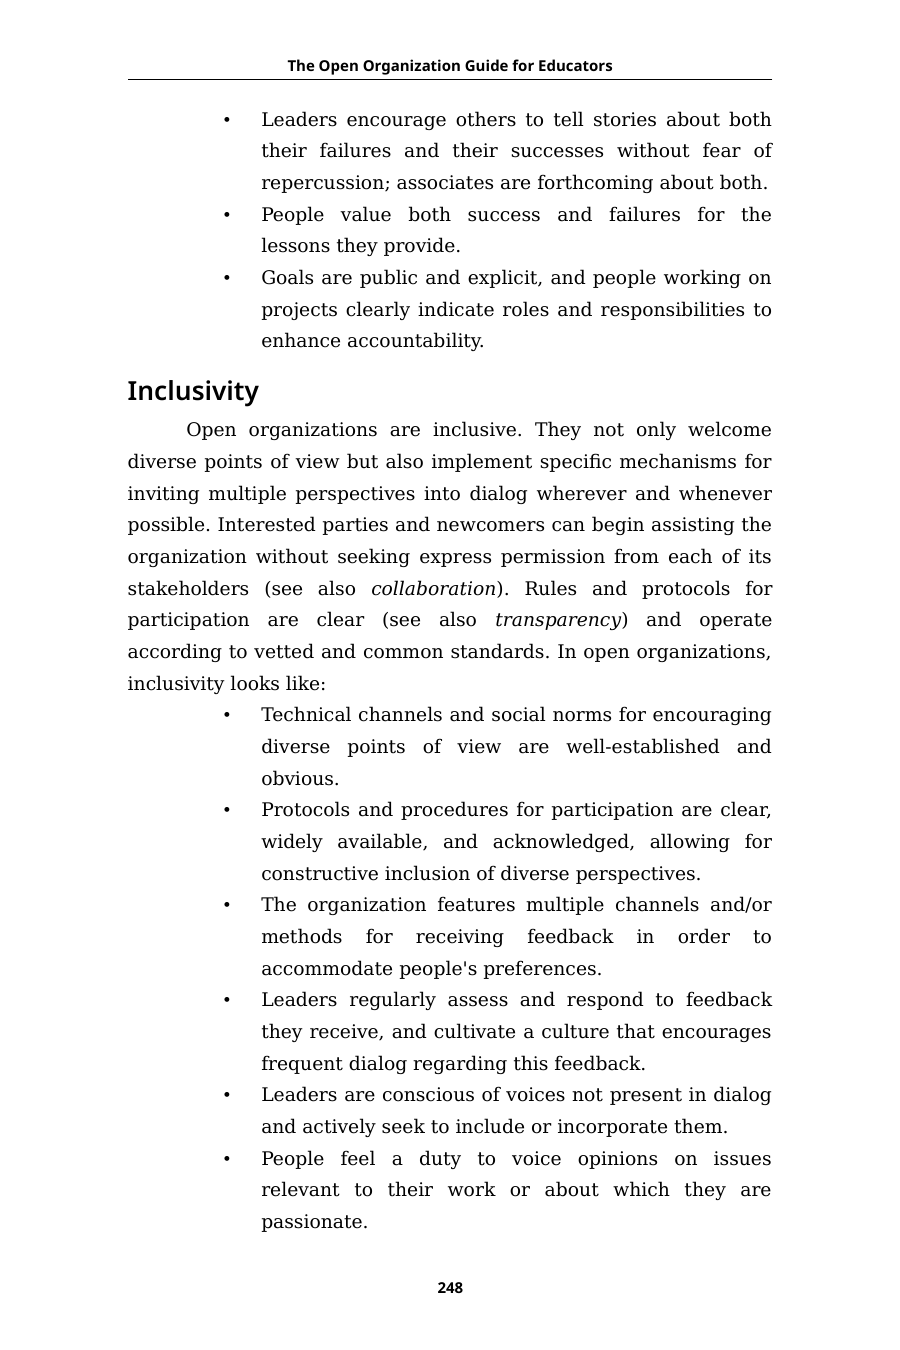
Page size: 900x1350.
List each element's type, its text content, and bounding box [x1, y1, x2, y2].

list Protocols and procedures for participation are clear, widely available, and acknowledged, allowing for constructive inclusion of diverse perspectives. [223, 799, 772, 885]
list Goals are public and explicit, and people working on projects clearly indicate roles and responsibilities to enhance accountability. [223, 267, 772, 352]
list Leaders regularly assess and respond to feedback they receive, and cultivate a culture that encourages frequent dialog regarding this feedback. [223, 989, 772, 1075]
list People feel a duty to voice opinions on issues relevant to their work or about which they are passionate. [223, 1148, 772, 1233]
list People value both success and failures for the lessons they provide. [223, 204, 772, 257]
text Open organizations are inclusive. They not only welcome diverse points of view but also implement specific mechanisms for inviting multiple perspectives into dialog wherever and whenever possible. Interested parties and newcomers can begin assisting the organization without seeking express permission from each of its stakeholders (see also collaboration). Rules and protocols for participation are clear (see also transparency) and operate according to vetted and common standards. In open organizations, inclusivity looks like: [127, 419, 772, 695]
list The organization features multiple channels and/or methods for receiving feedback in order to accommodate people's preferences. [223, 894, 772, 980]
list Technical channels and social norms for encouraging diverse points of view are well-established and obvious. [223, 704, 772, 790]
list Leaders are conscious of voices not present in dialog and actively seek to include or incorporate them. [223, 1084, 772, 1138]
list Leaders encourage others to tell stories about both their failures and their successes without fear of repercussion; associates are forthcoming about both. [223, 109, 772, 194]
subtitle Inclusivity [127, 377, 772, 407]
